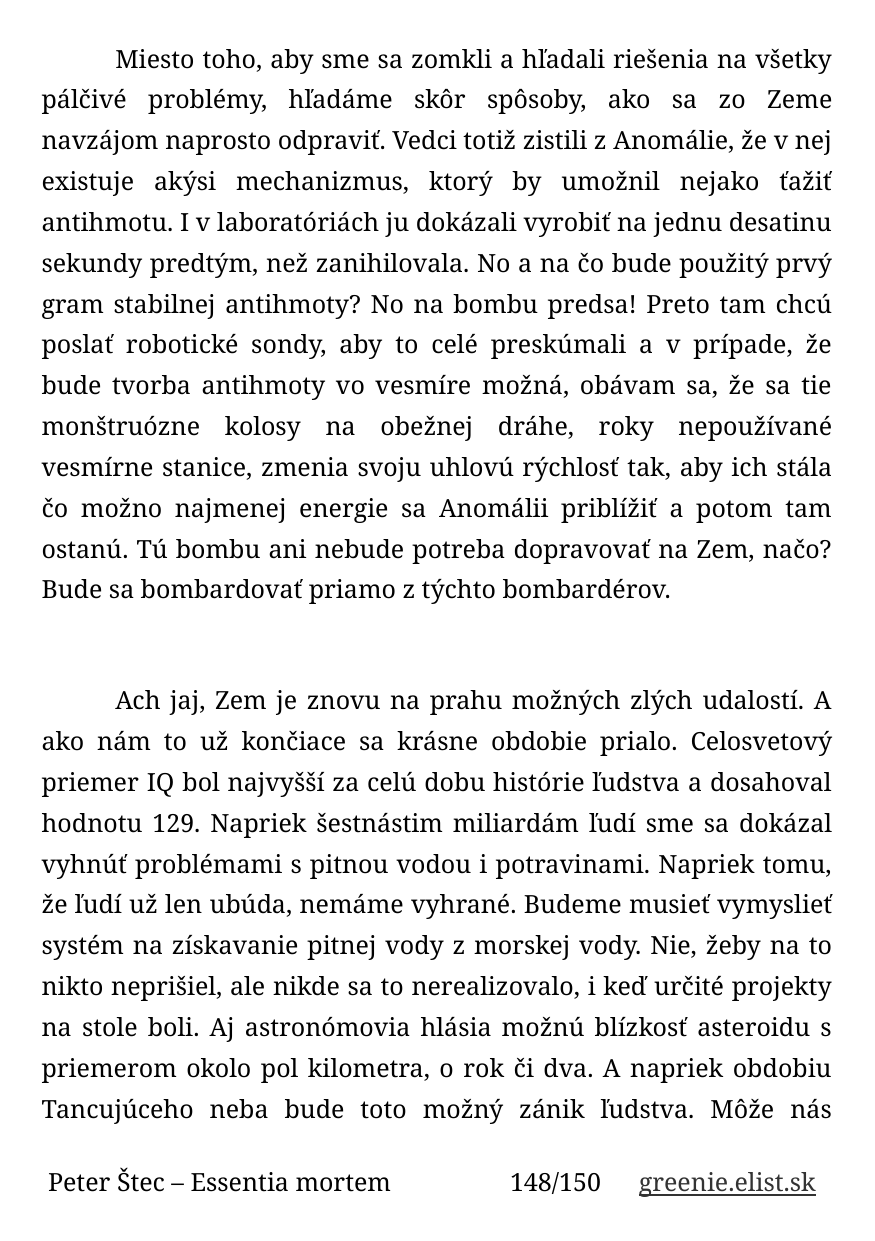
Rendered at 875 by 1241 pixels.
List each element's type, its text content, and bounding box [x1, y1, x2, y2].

text Ach jaj, Zem je znovu na prahu možných zlých udalostí. A ako nám to už končiace sa krásne obdobie prialo. Celosvetový priemer IQ bol najvyšší za celú dobu histórie ľudstva a dosahoval hodnotu 129. Napriek šestnástim miliardám ľudí sme sa dokázal vyhnúť problémami s pitnou vodou i potravinami. Napriek tomu, že ľudí už len ubúda, nemáme vyhrané. Budeme musieť vymyslieť systém na získavanie pitnej vody z morskej vody. Nie, žeby na to nikto neprišiel, ale nikde sa to nerealizovalo, i keď určité projekty na stole boli. Aj astronómovia hlásia možnú blízkosť asteroidu s priemerom okolo pol kilometra, o rok či dva. A napriek obdobiu Tancujúceho neba bude toto možný zánik ľudstva. Môže nás [41, 683, 833, 1125]
text Miesto toho, aby sme sa zomkli a hľadali riešenia na všetky pálčivé problémy, hľadáme skôr spôsoby, ako sa zo Zeme navzájom naprosto odpraviť. Vedci totiž zistili z Anomálie, že v nej existuje akýsi mechanizmus, ktorý by umožnil nejako ťažiť antihmotu. I v laboratóriách ju dokázali vyrobiť na jednu desatinu sekundy predtým, než zanihilovala. No a na čo bude použitý prvý gram stabilnej antihmoty? No na bombu predsa! Preto tam chcú poslať robotické sondy, aby to celé preskúmali a v prípade, že bude tvorba antihmoty vo vesmíre možná, obávam sa, že sa tie monštruózne kolosy na obežnej dráhe, roky nepoužívané vesmírne stanice, zmenia svoju uhlovú rýchlosť tak, aby ich stála čo možno najmenej energie sa Anomálii priblížiť a potom tam ostanú. Tú bombu ani nebude potreba dopravovať na Zem, načo? Bude sa bombardovať priamo z týchto bombardérov. [41, 41, 833, 606]
